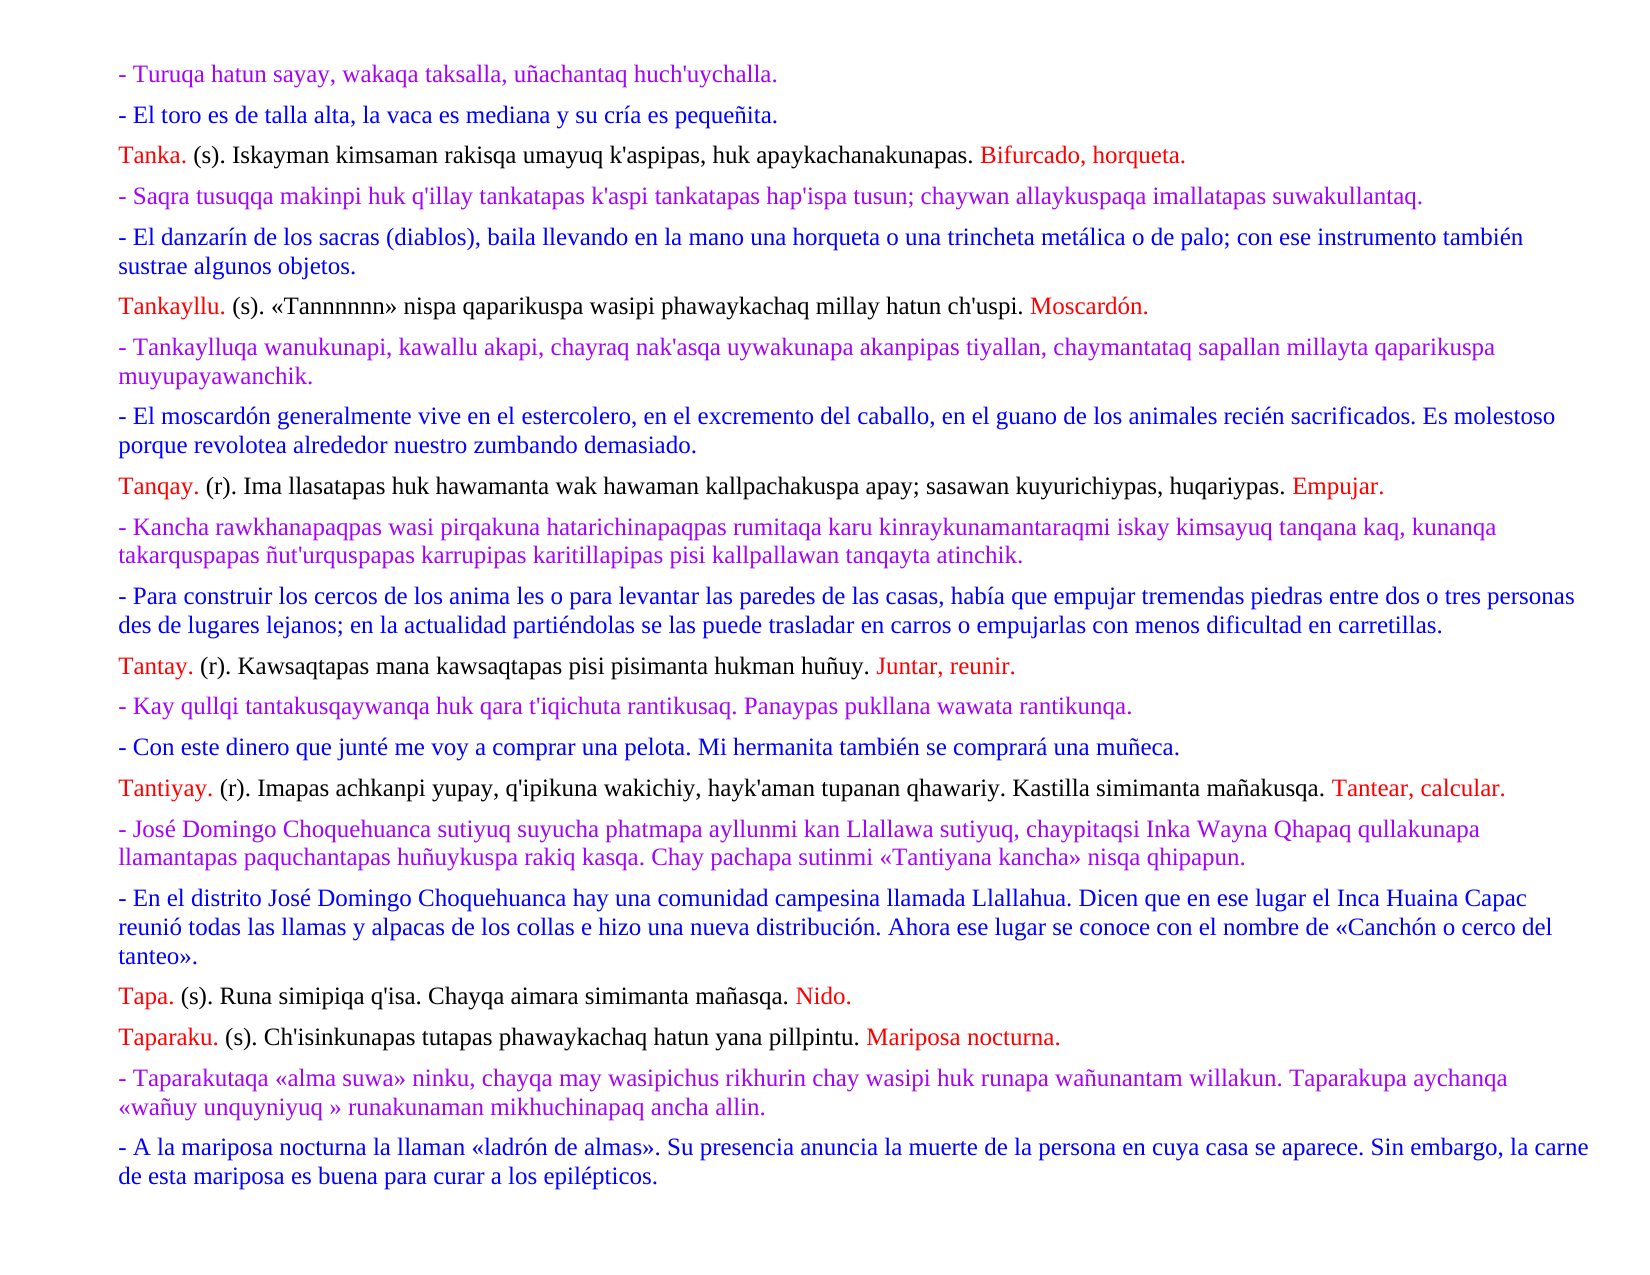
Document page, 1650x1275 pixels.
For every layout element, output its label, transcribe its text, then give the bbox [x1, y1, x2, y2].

text - Con este dinero que junté me voy a comprar una pelota. Mi hermanita también se comprará una muñeca. [118, 732, 1591, 761]
text - Saqra tusuqqa makinpi huk q'illay tankatapas k'aspi tankatapas hap'ispa tusun; chaywan allaykuspaqa imallatapas suwakullantaq. [118, 181, 1591, 210]
text - El toro es de talla alta, la vaca es mediana y su cría es pequeñita. [118, 100, 1591, 128]
text - Kancha rawkhanapaqpas wasi pirqakuna hatarichinapaqpas rumitaqa karu kinraykunamantaraqmi iskay kimsayuq tanqana kaq, kunanqa takarquspapas ñut'urquspapas karrupipas karitillapipas pisi kallpallawan tanqayta atinchik. [118, 512, 1591, 569]
text Tanka. (s). Iskayman kimsaman rakisqa umayuq k'aspipas, huk apaykachanakunapas. Bifurcado, horqueta. [118, 141, 1591, 169]
text Tapa. (s). Runa simipiqa q'isa. Chayqa aimara simimanta mañasqa. Nido. [118, 981, 1591, 1010]
text - Tankaylluqa wanukunapi, kawallu akapi, chayraq nak'asqa uywakunapa akanpipas tiyallan, chaymantataq sapallan millayta qaparikuspa muyupayawanchik. [118, 332, 1591, 390]
text - Para construir los cercos de los anima les o para levantar las paredes de las casas, había que empujar tremendas piedras entre dos o tres personas des de lugares lejanos; en la actualidad partiéndolas se las puede trasladar en carros o empujarlas con menos dificultad en carretillas. [118, 581, 1591, 639]
text - El danzarín de los sacras (diablos), baila llevando en la mano una horqueta o una trincheta metálica o de palo; con ese instrumento también sustrae algunos objetos. [118, 222, 1591, 279]
text - A la mariposa nocturna la llaman «ladrón de almas». Su presencia anuncia la muerte de la persona en cuya casa se aparece. Sin embargo, la carne de esta mariposa es buena para curar a los epilépticos. [118, 1132, 1591, 1190]
text - El moscardón generalmente vive en el estercolero, en el excremento del caballo, en el guano de los animales recién sacrificados. Es molestoso porque revolotea alrededor nuestro zumbando demasiado. [118, 402, 1591, 459]
text - Kay qullqi tantakusqaywanqa huk qara t'iqichuta rantikusaq. Panaypas pukllana wawata rantikunqa. [118, 692, 1591, 720]
text - José Domingo Choquehuanca sutiyuq suyucha phatmapa ayllunmi kan Llallawa sutiyuq, chaypitaqsi Inka Wayna Qhapaq qullakunapa llamantapas paquchantapas huñuykuspa rakiq kasqa. Chay pachapa sutinmi «Tantiyana kancha» nisqa qhipapun. [118, 814, 1591, 871]
text Tankayllu. (s). «Tannnnnn» nispa qaparikuspa wasipi phawaykachaq millay hatun ch'uspi. Moscardón. [118, 291, 1591, 320]
text Tantiyay. (r). Imapas achkanpi yupay, q'ipikuna wakichiy, hayk'aman tupanan qhawariy. Kastilla simimanta mañakusqa. Tantear, calcular. [118, 773, 1591, 802]
text Tantay. (r). Kawsaqtapas mana kawsaqtapas pisi pisimanta hukman huñuy. Juntar, reunir. [118, 651, 1591, 679]
text - Taparakutaqa «alma suwa» ninku, chayqa may wasipichus rikhurin chay wasipi huk runapa wañunantam willakun. Taparakupa aychanqa «wañuy unquyniyuq » runakunaman mikhuchinapaq ancha allin. [118, 1063, 1591, 1120]
text Taparaku. (s). Ch'isinkunapas tutapas phawaykachaq hatun yana pillpintu. Mariposa nocturna. [118, 1022, 1591, 1051]
text Tanqay. (r). Ima llasatapas huk hawamanta wak hawaman kallpachakuspa apay; sasawan kuyurichiypas, huqariypas. Empujar. [118, 471, 1591, 500]
text - En el distrito José Domingo Choquehuanca hay una comunidad campesina llamada Llallahua. Dicen que en ese lugar el Inca Huaina Capac reunió todas las llamas y alpacas de los collas e hizo una nueva distribución. Ahora ese lugar se conoce con el nombre de «Canchón o cerco del tanteo». [118, 883, 1591, 969]
text - Turuqa hatun sayay, wakaqa taksalla, uñachantaq huch'uychalla. [118, 59, 1591, 88]
